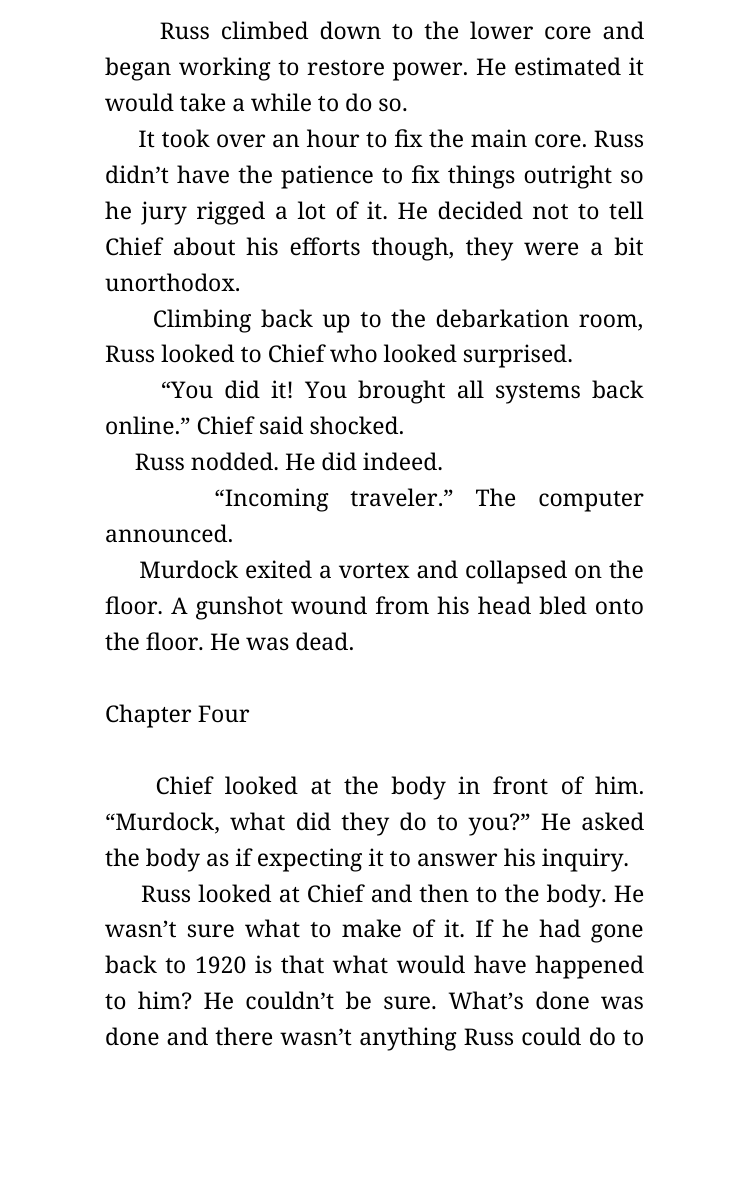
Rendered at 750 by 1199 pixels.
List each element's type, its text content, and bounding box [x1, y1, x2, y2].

text Chief looked at the body in front of him. “Murdock, what did they do to you?” He asked the body as if expecting it to answer his inquiry. [105, 770, 645, 873]
text Chapter Four [105, 698, 645, 729]
text “Incoming traveler.” The computer announced. [105, 482, 645, 549]
text Climbing back up to the debarkation room, Russ looked to Chief who looked surprised. [105, 302, 645, 370]
text Russ climbed down to the lower core and began working to restore power. He estimated it would take a while to do so. [105, 15, 645, 118]
text Russ nodded. He did indeed. [105, 446, 645, 477]
text Russ looked at Chief and then to the body. He wasn’t sure what to make of it. If he had gone back to 1920 is that what would have happened to him? He couldn’t be sure. What’s done was done and there wasn’t anything Russ could do to [105, 877, 645, 1052]
text Murdock exited a vortex and collapsed on the floor. A gunshot wound from his head bled onto the floor. He was dead. [105, 554, 645, 657]
text It took over an hour to fix the main core. Russ didn’t have the patience to fix things outright so he jury rigged a lot of it. He decided not to tell Chief about his efforts though, they were a bit unorthodox. [105, 123, 645, 298]
text “You did it! You brought all systems back online.” Chief said shocked. [105, 374, 645, 442]
